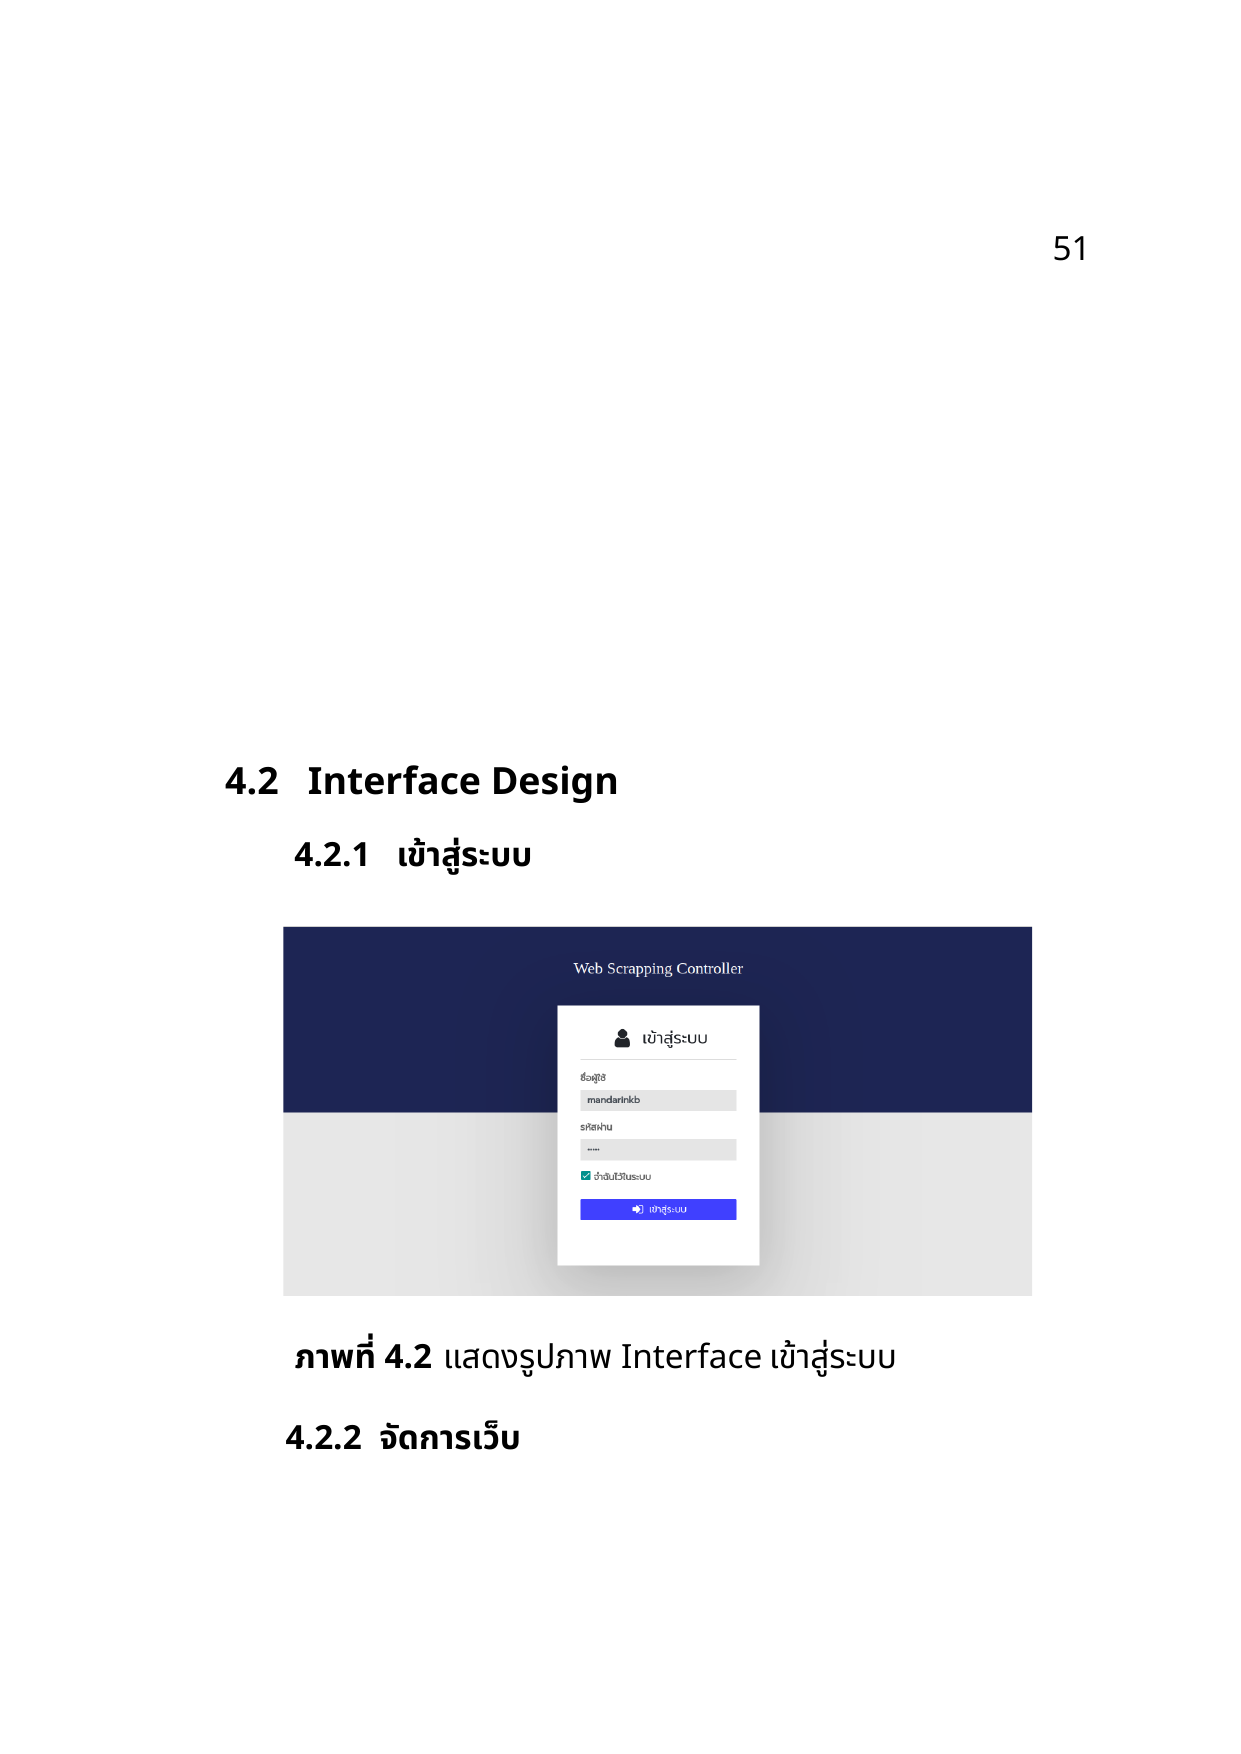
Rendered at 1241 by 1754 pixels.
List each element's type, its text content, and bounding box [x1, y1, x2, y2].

text 4.2.2 จัดการเว็บ [225, 1413, 1091, 1464]
text 4.2.1 เข้าสู่ระบบ [225, 831, 1091, 881]
text ภาพที่ 4.2 แสดงรูปภาพ Interfaceเข้าสู่ระบบ [225, 1296, 1091, 1384]
text 4.2 Interface Design [225, 754, 1091, 805]
picture [283, 926, 1033, 1296]
